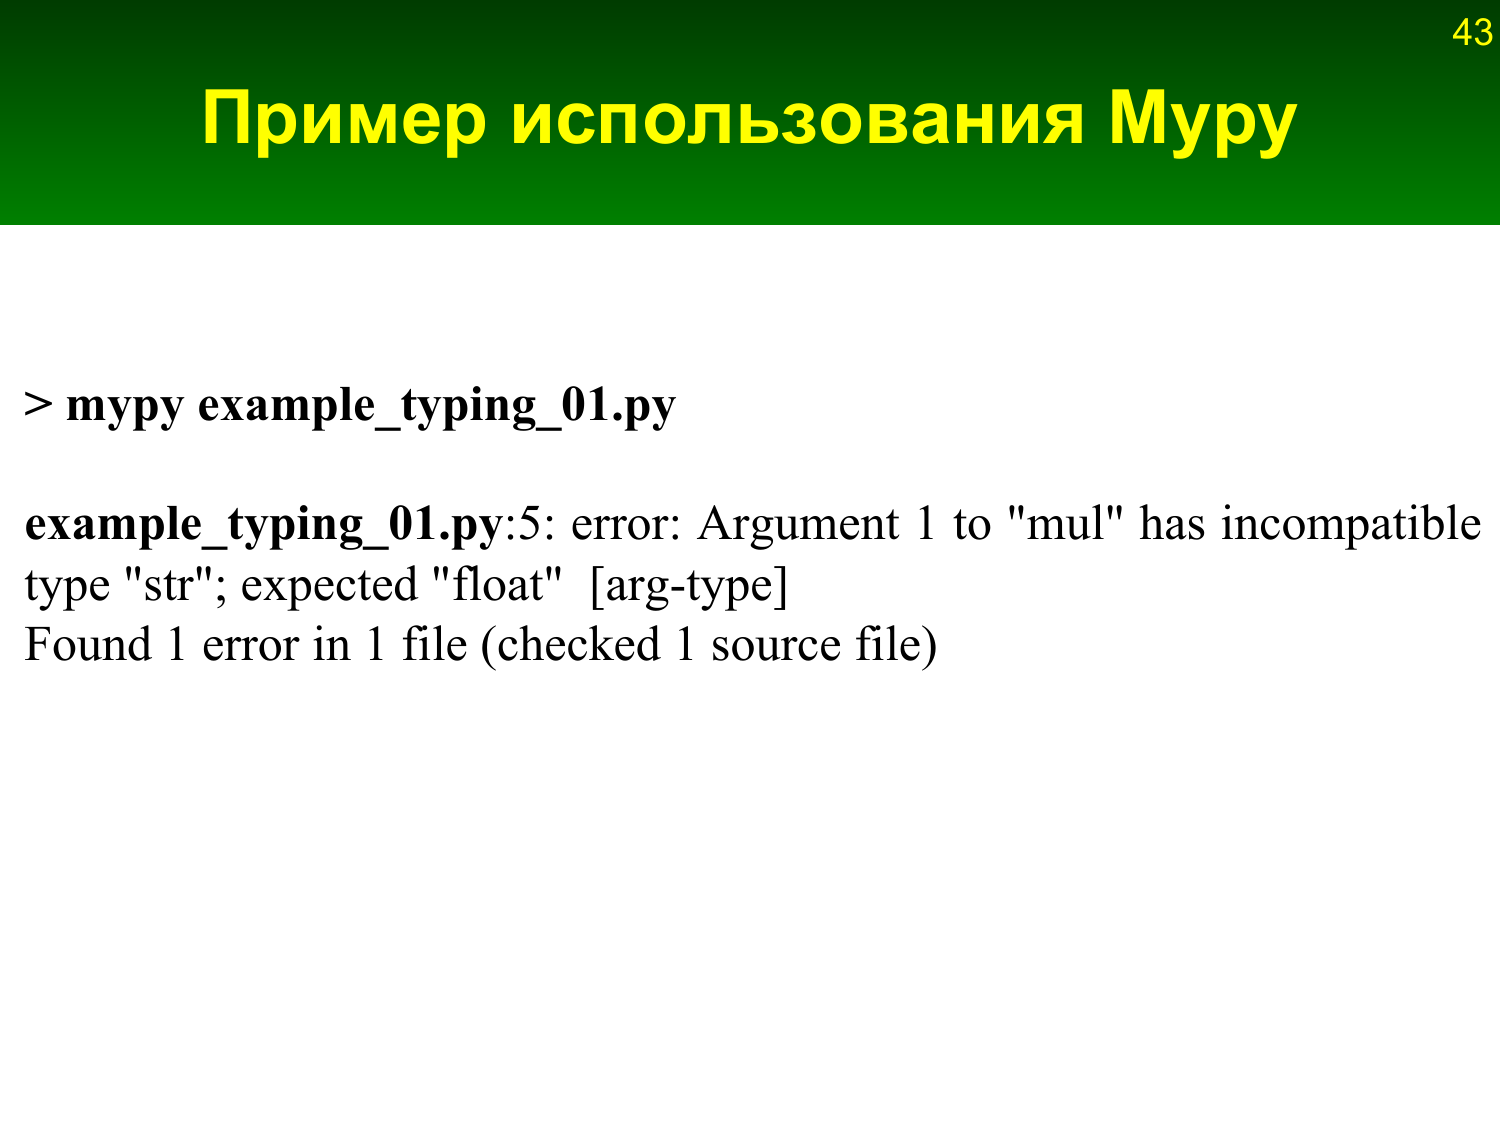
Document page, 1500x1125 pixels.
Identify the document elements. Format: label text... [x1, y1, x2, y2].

text_box > mypy example_typing_01.py example_typing_01.py:5: error: Argument 1 to "mul" has incompatible type "str"; expected "float" [arg-type] Found 1 error in 1 file (checked 1 source file) [24, 362, 1500, 738]
title Пример использования Mypy [75, 11, 1426, 215]
